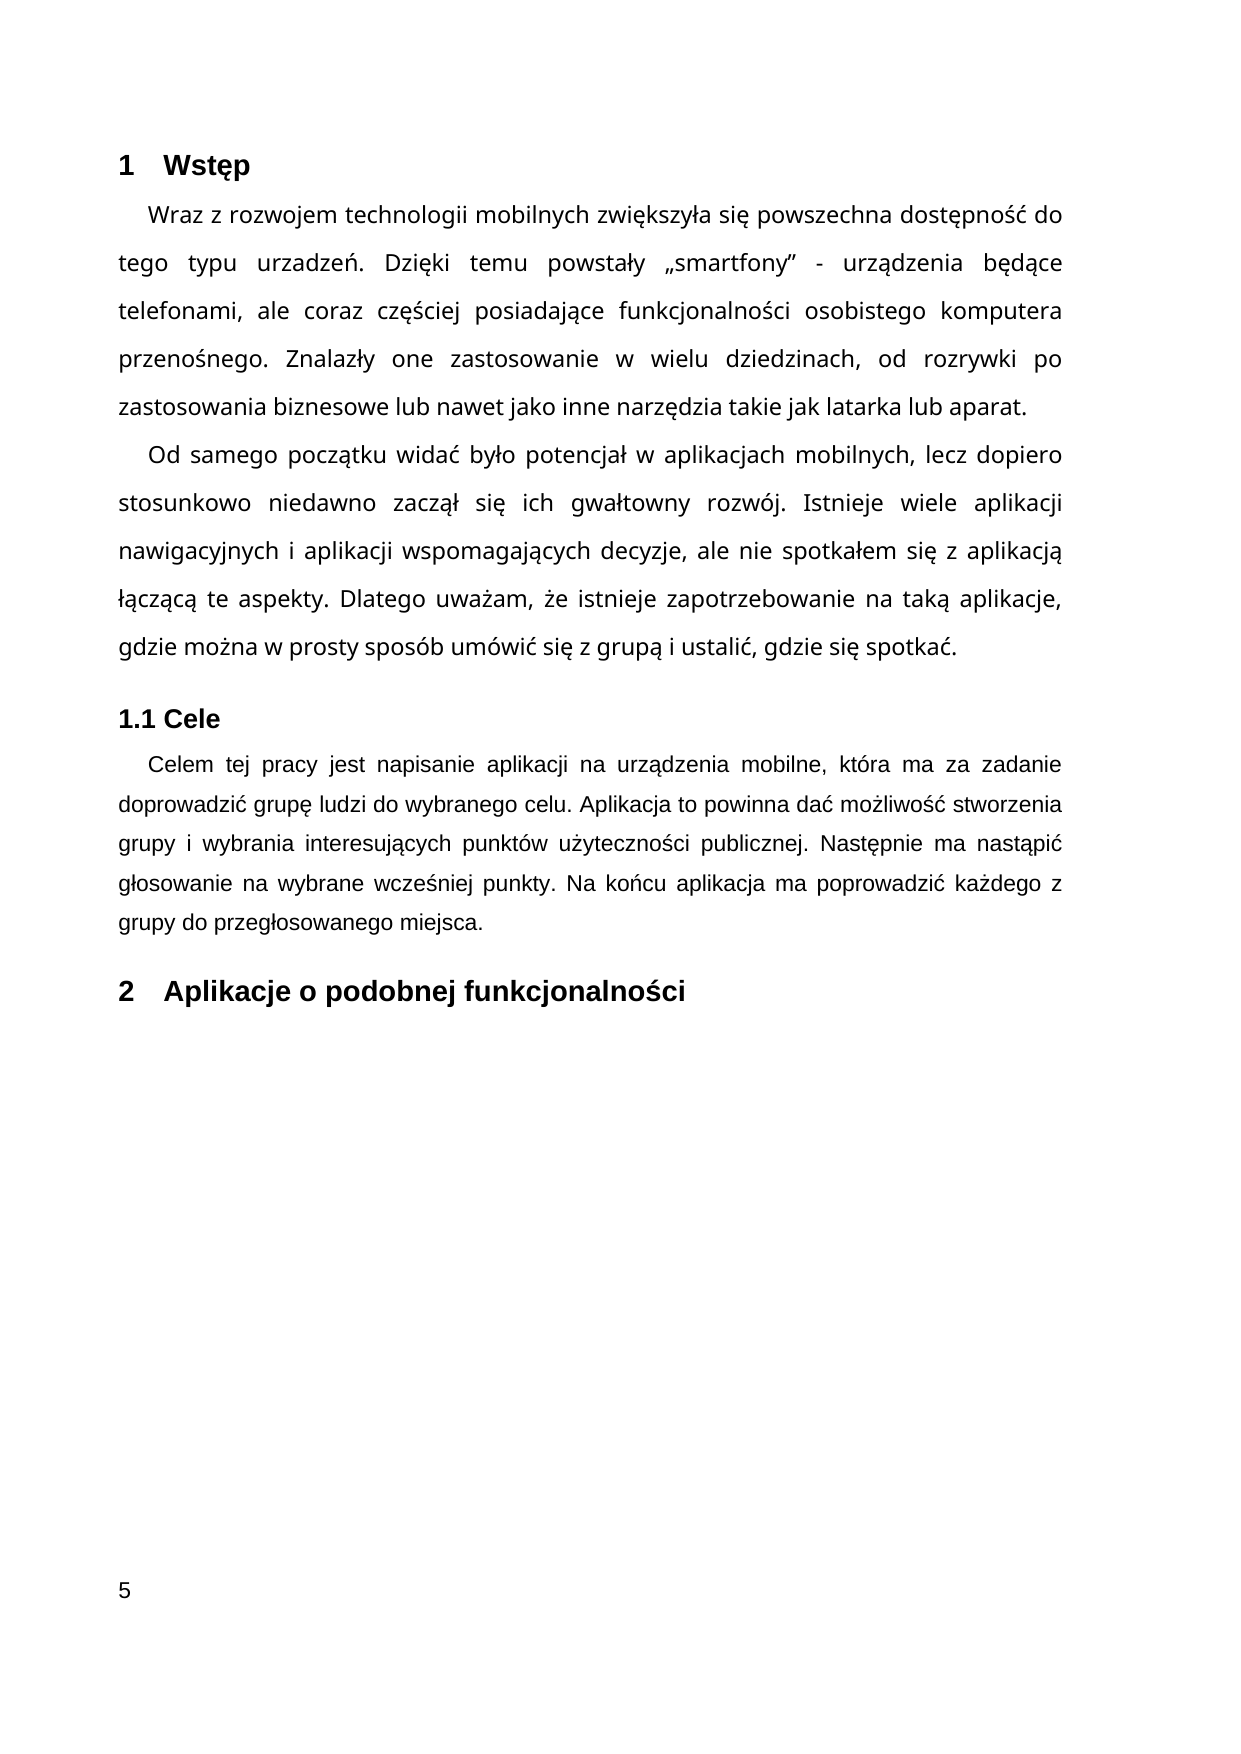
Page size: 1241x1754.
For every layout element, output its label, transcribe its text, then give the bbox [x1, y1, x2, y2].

subtitle 2 Aplikacje o podobnej funkcjonalności [118, 974, 1063, 1007]
subtitle 1.1 Cele [118, 703, 1063, 734]
text Od samego początku widać było potencjał w aplikacjach mobilnych, lecz dopiero stosunkowo niedawno zaczął się ich gwałtowny rozwój. Istnieje wiele aplikacji nawigacyjnych i aplikacji wspomagających decyzje, ale nie spotkałem się z aplikacją łączącą te aspekty. Dlatego uważam, że istnieje zapotrzebowanie na taką aplikacje, gdzie można w prosty sposób umówić się z grupą i ustalić, gdzie się spotkać. [118, 438, 1063, 662]
text Wraz z rozwojem technologii mobilnych zwiększyła się powszechna dostępność do tego typu urzadzeń. Dzięki temu powstały „smartfony” - urządzenia będące telefonami, ale coraz częściej posiadające funkcjonalności osobistego komputera przenośnego. Znalazły one zastosowanie w wielu dziedzinach, od rozrywki po zastosowania biznesowe lub nawet jako inne narzędzia takie jak latarka lub aparat. [118, 199, 1063, 422]
subtitle 1 Wstęp [118, 148, 1063, 181]
text Celem tej pracy jest napisanie aplikacji na urządzenia mobilne, która ma za zadanie doprowadzić grupę ludzi do wybranego celu. Aplikacja to powinna dać możliwość stworzenia grupy i wybrania interesujących punktów użyteczności publicznej. Następnie ma nastąpić głosowanie na wybrane wcześniej punkty. Na końcu aplikacja ma poprowadzić każdego z grupy do przegłosowanego miejsca. [118, 751, 1063, 936]
